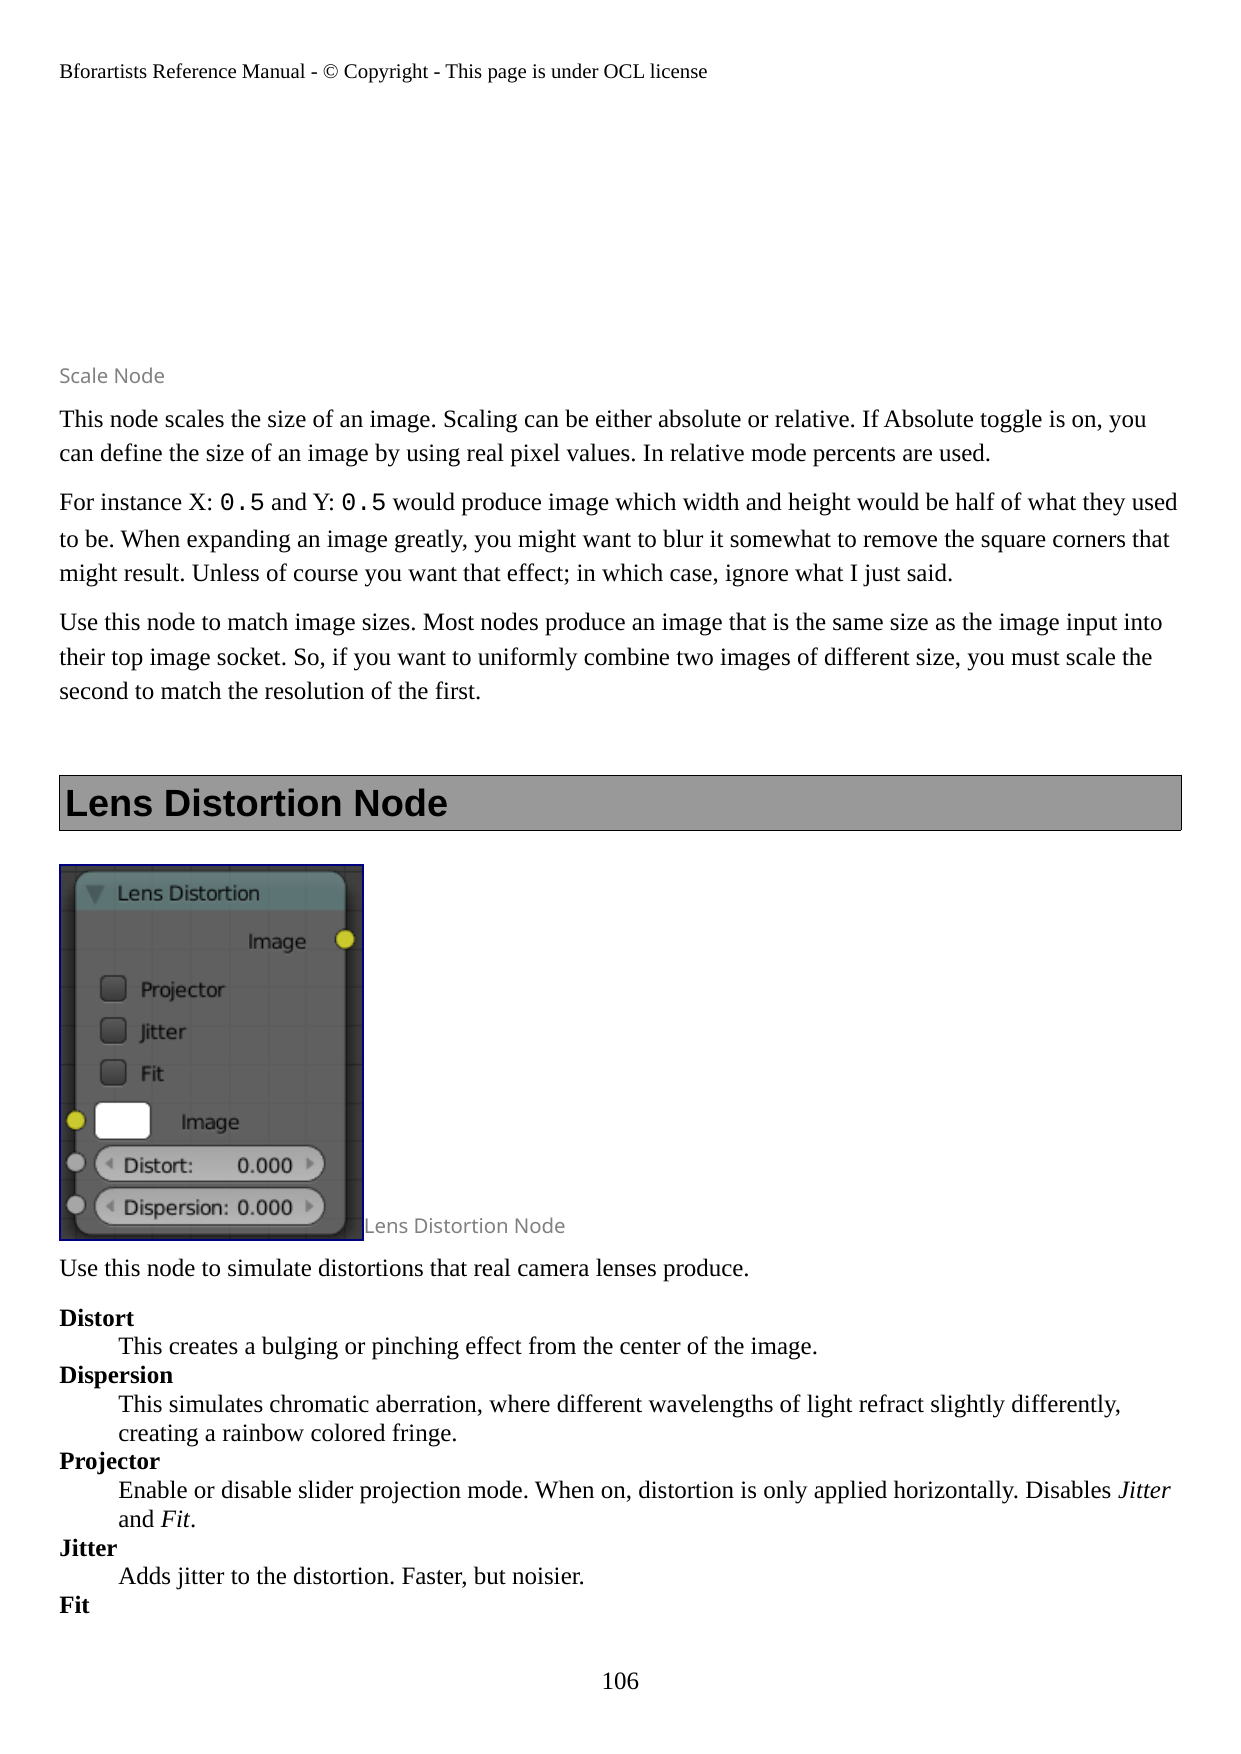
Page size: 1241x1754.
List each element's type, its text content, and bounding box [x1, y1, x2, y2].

text Use this node to simulate distortions that real camera lenses produce. [59, 1253, 1181, 1282]
text This node scales the size of an image. Scaling can be either absolute or relative. If Absolute toggle is on, you can define the size of an image by using real pixel values. In relative mode percents are used. [59, 404, 1181, 467]
subtitle Fit [59, 1590, 1181, 1619]
subtitle Jitter [59, 1533, 1181, 1561]
subtitle Distort [59, 1303, 1181, 1331]
picture [61, 866, 362, 1239]
text Use this node to match image sizes. Most nodes produce an image that is the same size as the image input into their top image socket. So, if you want to uniformly combine two images of different size, you must scale the second to match the resolution of the first. [59, 607, 1181, 705]
table_header Lens Distortion Node [60, 776, 1181, 830]
text Lens Distortion Node [364, 1208, 1181, 1239]
list Adds jitter to the distortion. Faster, but noisier. [118, 1561, 1181, 1590]
list This simulates chromatic aberration, where different wavelengths of light refract slightly differently, creating a rainbow colored fringe. [118, 1389, 1181, 1446]
list Enable or disable slider projection mode. When on, distortion is only applied horizontally. Disables Jitter and Fit. [118, 1475, 1181, 1533]
text Scale Node [59, 358, 1181, 389]
subtitle Projector [59, 1446, 1181, 1475]
list This creates a bulging or pinching effect from the center of the image. [118, 1331, 1181, 1360]
subtitle Dispersion [59, 1360, 1181, 1389]
text For instance X: 0.5 and Y: 0.5 would produce image which width and height would be half of what they used to be. When expanding an image greatly, you might want to blur it somewhat to remove the square corners that might result. Unless of course you want that effect; in which case, ignore what I just said. [59, 487, 1181, 587]
